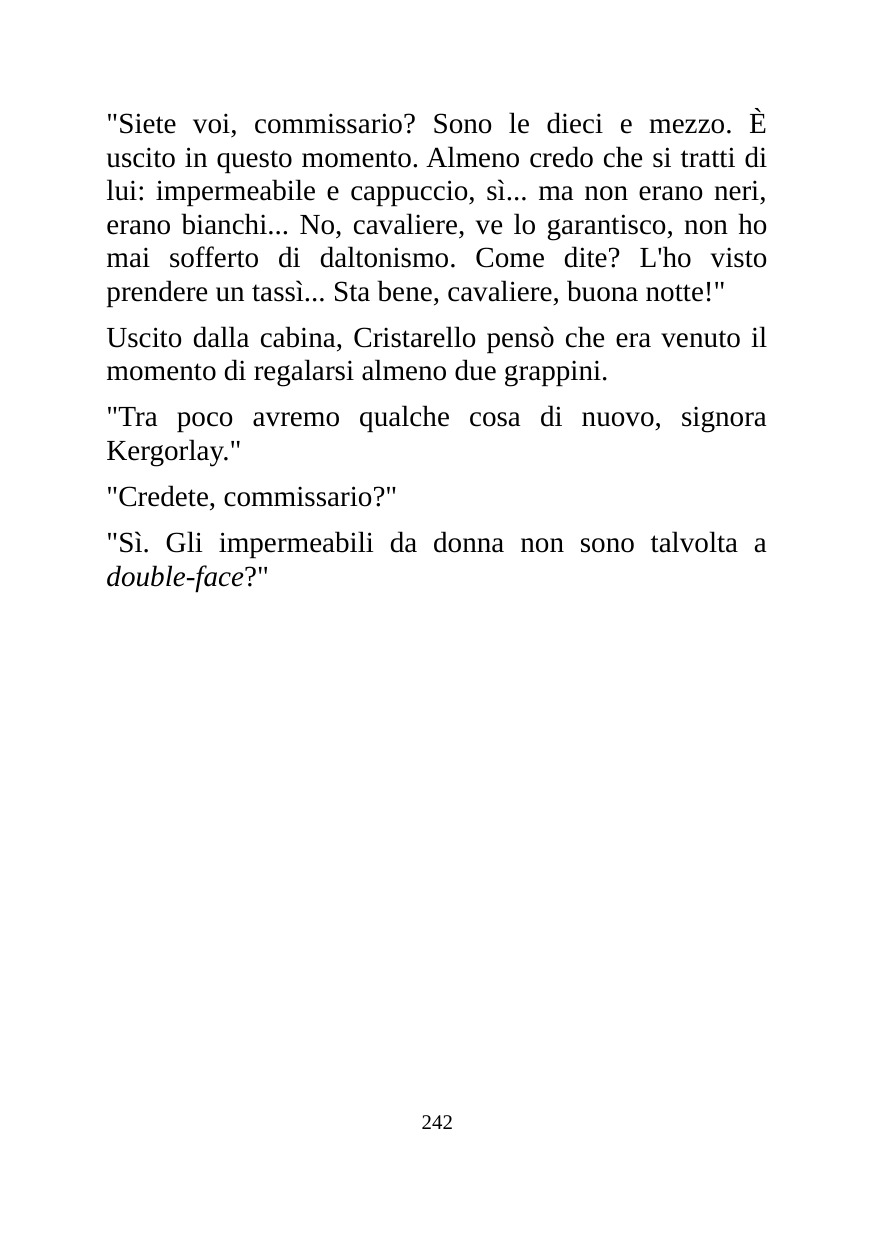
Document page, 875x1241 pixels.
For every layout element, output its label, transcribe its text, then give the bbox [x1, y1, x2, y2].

text "Sì. Gli impermeabili da donna non sono talvolta a double-face?" [106, 525, 768, 592]
text "Tra poco avremo qualche cosa di nuovo, signora Kergorlay." [106, 399, 768, 467]
text "Siete voi, commissario? Sono le dieci e mezzo. È uscito in questo momento. Almeno credo che si tratti di lui: impermeabile e cappuccio, sì... ma non erano neri, erano bianchi... No, cavaliere, ve lo garantisco, non ho mai sofferto di daltonismo. Come dite? L'ho visto prendere un tassì... Sta bene, cavaliere, buona notte!" [106, 106, 768, 307]
text Uscito dalla cabina, Cristarello pensò che era venuto il momento di regalarsi almeno due grappini. [106, 320, 768, 387]
text "Credete, commissario?" [106, 479, 768, 513]
